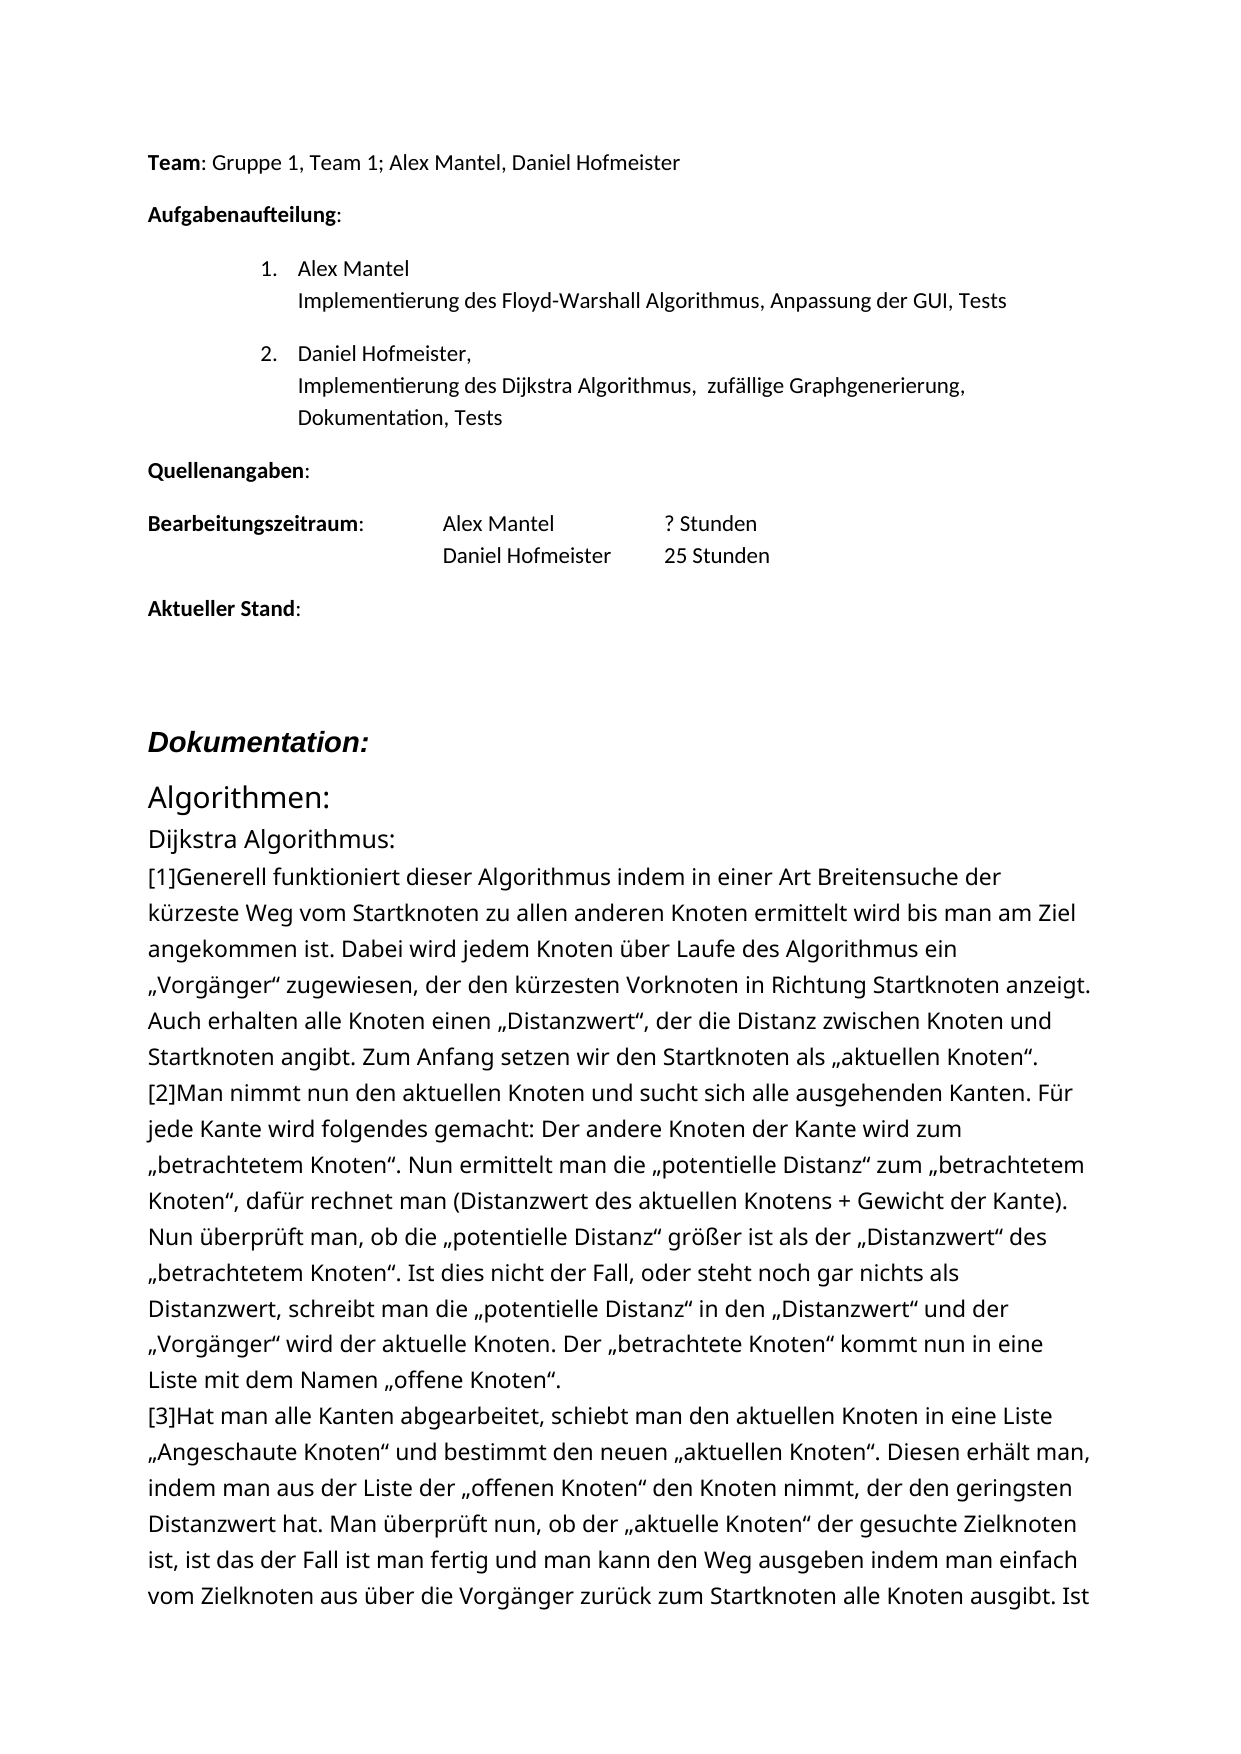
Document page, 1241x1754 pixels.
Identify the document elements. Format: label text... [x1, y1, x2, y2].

subtitle Dokumentation: [148, 726, 1093, 759]
text [3]Hat man alle Kanten abgearbeitet, schiebt man den aktuellen Knoten in eine Liste „Angeschaute Knoten“ und bestimmt den neuen „aktuellen Knoten“. Diesen erhält man, indem man aus der Liste der „offenen Knoten“ den Knoten nimmt, der den geringsten Distanzwert hat. Man überprüft nun, ob der „aktuelle Knoten“ der gesuchte Zielknoten ist, ist das der Fall ist man fertig und man kann den Weg ausgeben indem man einfach vom Zielknoten aus über die Vorgänger zurück zum Startknoten alle Knoten ausgibt. Ist [148, 1400, 1093, 1611]
text Algorithmen: Dijkstra Algorithmus: [148, 777, 1093, 856]
text Bearbeitungszeitraum: Alex Mantel ? Stunden Daniel Hofmeister 25 Stunden [148, 509, 1093, 569]
text Quellenangaben: [148, 456, 1093, 484]
text [1]Generell funktioniert dieser Algorithmus indem in einer Art Breitensuche der kürzeste Weg vom Startknoten zu allen anderen Knoten ermittelt wird bis man am Ziel angekommen ist. Dabei wird jedem Knoten über Laufe des Algorithmus ein „Vorgänger“ zugewiesen, der den kürzesten Vorknoten in Richtung Startknoten anzeigt. Auch erhalten alle Knoten einen „Distanzwert“, der die Distanz zwischen Knoten und Startknoten angibt. Zum Anfang setzen wir den Startknoten als „aktuellen Knoten“. [148, 861, 1093, 1072]
text [2]Man nimmt nun den aktuellen Knoten und sucht sich alle ausgehenden Kanten. Für jede Kante wird folgendes gemacht: Der andere Knoten der Kante wird zum „betrachtetem Knoten“. Nun ermittelt man die „potentielle Distanz“ zum „betrachtetem Knoten“, dafür rechnet man (Distanzwert des aktuellen Knotens + Gewicht der Kante). Nun überprüft man, ob die „potentielle Distanz“ größer ist als der „Distanzwert“ des „betrachtetem Knoten“. Ist dies nicht der Fall, oder steht noch gar nichts als Distanzwert, schreibt man die „potentielle Distanz“ in den „Distanzwert“ und der „Vorgänger“ wird der aktuelle Knoten. Der „betrachtete Knoten“ kommt nun in eine Liste mit dem Namen „offene Knoten“. [148, 1077, 1093, 1396]
text Aufgabenaufteilung: [148, 201, 1093, 229]
list Alex Mantel Implementierung des Floyd-Warshall Algorithmus, Anpassung der GUI, Tests [260, 254, 1093, 314]
list Daniel Hofmeister, Implementierung des Dijkstra Algorithmus, zufällige Graphgenerierung, Dokumentation, Tests [260, 339, 1093, 431]
text Team: Gruppe 1, Team 1; Alex Mantel, Daniel Hofmeister [148, 148, 1093, 176]
text Aktueller Stand: [148, 594, 1093, 622]
